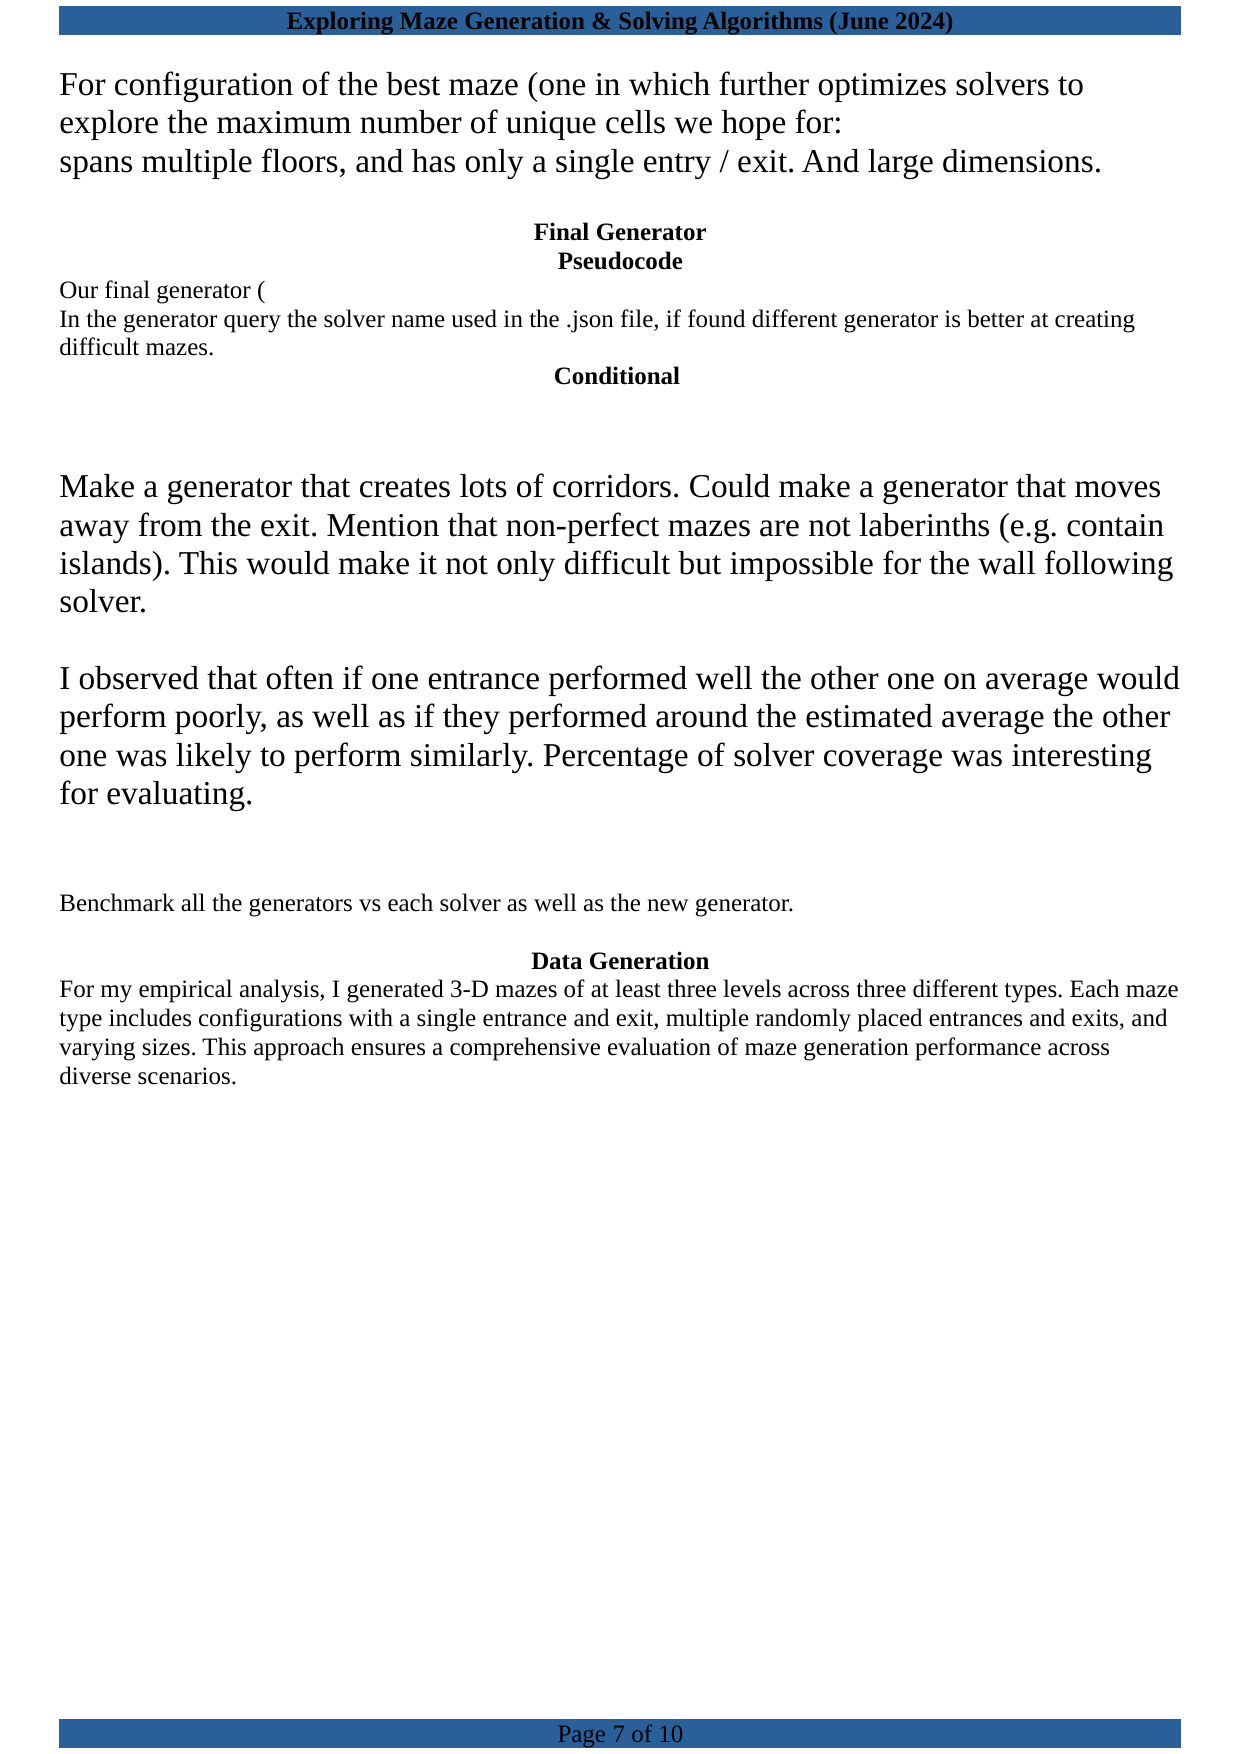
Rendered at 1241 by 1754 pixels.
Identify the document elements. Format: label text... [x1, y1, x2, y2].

text Data Generation [59, 946, 1181, 974]
text I observed that often if one entrance performed well the other one on average would perform poorly, as well as if they performed around the estimated average the other one was likely to perform similarly. Percentage of solver coverage was interesting for evaluating. [59, 658, 1181, 812]
text Our final generator ( [59, 275, 1181, 304]
text Pseudocode [59, 246, 1181, 275]
text For configuration of the best maze (one in which further optimizes solvers to explore the maximum number of unique cells we hope for: [59, 64, 1181, 141]
text Benchmark all the generators vs each solver as well as the new generator. [59, 888, 1181, 917]
text spans multiple floors, and has only a single entry / exit. And large dimensions. [59, 141, 1181, 179]
text In the generator query the solver name used in the .json file, if found different generator is better at creating difficult mazes. [59, 304, 1181, 361]
text Conditional [59, 361, 1181, 390]
text Make a generator that creates lots of corridors. Could make a generator that moves away from the exit. Mention that non-perfect mazes are not laberinths (e.g. contain islands). This would make it not only difficult but impossible for the wall following solver. [59, 467, 1181, 620]
text For my empirical analysis, I generated 3-D mazes of at least three levels across three different types. Each maze type includes configurations with a single entrance and exit, multiple randomly placed entrances and exits, and varying sizes. This approach ensures a comprehensive evaluation of maze generation performance across diverse scenarios. [59, 974, 1181, 1089]
text Final Generator [59, 217, 1181, 246]
